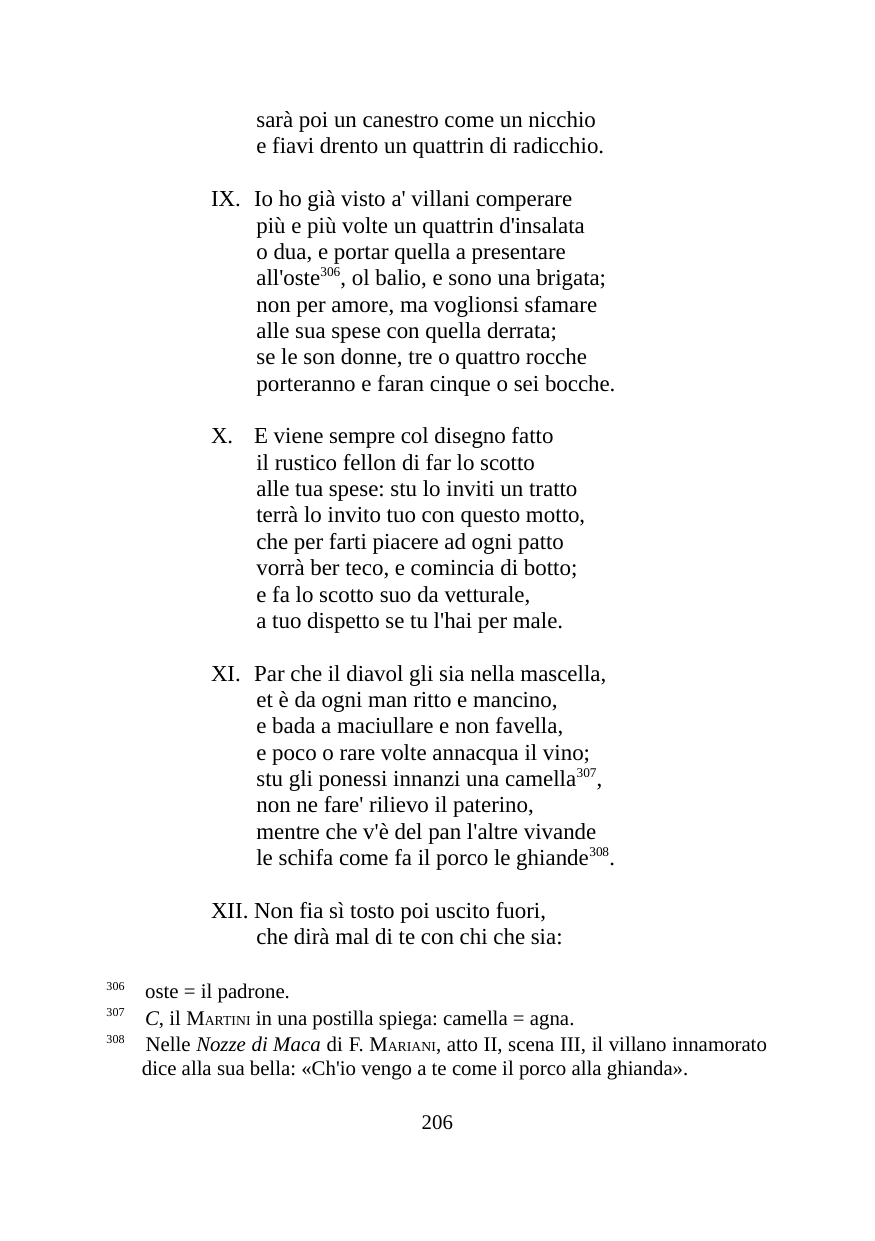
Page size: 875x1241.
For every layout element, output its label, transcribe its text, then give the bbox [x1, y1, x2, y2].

text Nelle Nozze di Maca di F. Mariani, atto II, scena III, il villano innamorato dice alla sua bella: «Ch'io vengo a te come il porco alla ghianda». [106, 1030, 768, 1080]
text all'oste, ol balio, e sono una brigata; [256, 264, 768, 291]
text o dua, e portar quella a presentare [256, 238, 768, 264]
text terrà lo invito tuo con questo motto, [256, 502, 768, 528]
text e fiavi drento un quattrin di radicchio. [256, 133, 768, 159]
text sarà poi un canestro come un nicchio [256, 106, 768, 133]
text che dirà mal di te con chi che sia: [256, 923, 768, 949]
text e bada a maciullare e non favella, [256, 712, 768, 739]
text XII. Non fia sì tosto poi uscito fuori, [181, 897, 768, 923]
text alle tua spese: stu lo inviti un tratto [256, 475, 768, 502]
text mentre che v'è del pan l'altre vivande [256, 818, 768, 844]
text porteranno e faran cinque o sei bocche. [256, 370, 768, 396]
text a tuo dispetto se tu l'hai per male. [256, 607, 768, 633]
text alle sua spese con quella derrata; [256, 317, 768, 343]
text che per farti piacere ad ogni patto [256, 528, 768, 554]
text X. E viene sempre col disegno fatto [181, 422, 768, 449]
text XI. Par che il diavol gli sia nella mascella, [181, 660, 768, 686]
text le schifa come fa il porco le ghiande. [256, 844, 768, 871]
text non per amore, ma voglionsi sfamare [256, 291, 768, 317]
text più e più volte un quattrin d'insalata [256, 212, 768, 238]
text C, il Martini in una postilla spiega: camella = agna. [106, 1004, 768, 1030]
text oste = il padrone. [106, 977, 768, 1004]
text non ne fare' rilievo il paterino, [256, 791, 768, 818]
text e fa lo scotto suo da vetturale, [256, 581, 768, 607]
text e poco o rare volte annacqua il vino; [256, 739, 768, 765]
text IX. Io ho già visto a' villani comperare [181, 185, 768, 212]
text et è da ogni man ritto e mancino, [256, 686, 768, 712]
text se le son donne, tre o quattro rocche [256, 343, 768, 370]
text stu gli ponessi innanzi una camella, [256, 765, 768, 791]
text il rustico fellon di far lo scotto [256, 449, 768, 475]
text vorrà ber teco, e comincia di botto; [256, 554, 768, 581]
